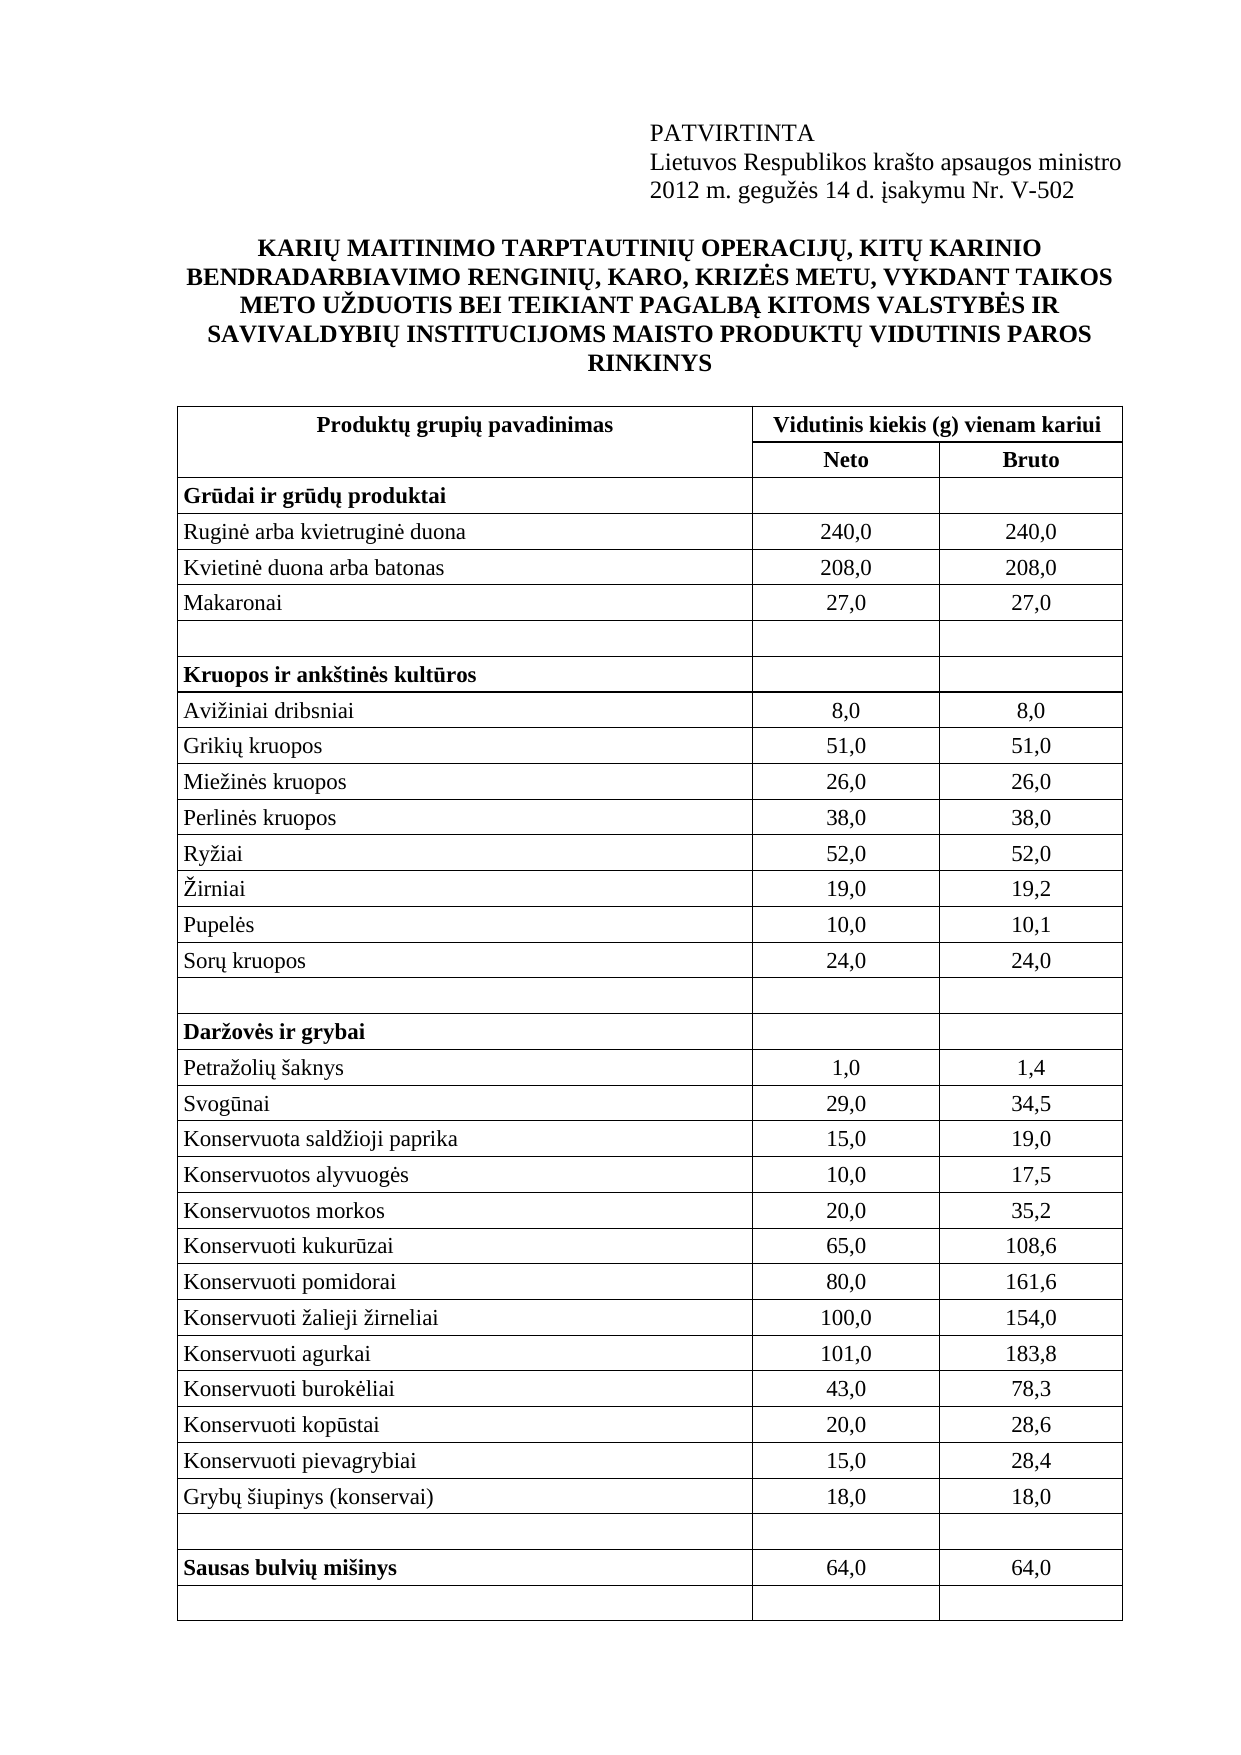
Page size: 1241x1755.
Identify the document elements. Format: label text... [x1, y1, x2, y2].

text karių maitinimo tarptautinių operacijų, kitų karinio bendradarbiavimo renginių, karo, krizės metu, vykdant taikoS METO užduotis bei teikiant pagalbą kitoms valstybės ir savivaldybIų institucijoms maisto produktų vidutinis paros rinkinys [177, 233, 1122, 377]
table_cell [178, 621, 752, 656]
table_cell Grikių kruopos [178, 728, 752, 763]
table_header Produktų grupių pavadinimas [178, 407, 752, 477]
table_cell 161,6 [940, 1264, 1122, 1299]
table_cell Svogūnai [178, 1086, 752, 1120]
table_cell Makaronai [178, 585, 752, 620]
table_cell 52,0 [753, 835, 939, 870]
table_cell 24,0 [753, 943, 939, 977]
table_cell [753, 978, 939, 1013]
table_cell [753, 621, 939, 656]
table_cell 208,0 [753, 550, 939, 584]
table_cell [940, 657, 1122, 691]
table_cell [940, 1014, 1122, 1049]
table_cell 19,2 [940, 871, 1122, 906]
table_cell 19,0 [940, 1121, 1122, 1156]
table_cell [940, 1586, 1122, 1620]
table_cell 38,0 [940, 800, 1122, 834]
table_cell 208,0 [940, 550, 1122, 584]
text PATVIRTINTA [649, 118, 1122, 147]
table_cell 27,0 [940, 585, 1122, 620]
table_cell Sorų kruopos [178, 943, 752, 977]
table_cell Perlinės kruopos [178, 800, 752, 834]
table_cell Pupelės [178, 907, 752, 942]
table_cell Konservuoti pievagrybiai [178, 1443, 752, 1477]
table_cell 18,0 [753, 1479, 939, 1513]
table_cell 78,3 [940, 1371, 1122, 1406]
table_cell 65,0 [753, 1229, 939, 1263]
table_cell Konservuoti kopūstai [178, 1407, 752, 1442]
table_cell [940, 621, 1122, 656]
table_cell [178, 1514, 752, 1549]
table_cell Konservuoti kukurūzai [178, 1229, 752, 1263]
table_cell [753, 1514, 939, 1549]
table_cell 64,0 [753, 1550, 939, 1585]
table_cell 29,0 [753, 1086, 939, 1120]
table_cell Kruopos ir ankštinės kultūros [178, 657, 752, 691]
table_cell 28,6 [940, 1407, 1122, 1442]
table_cell 10,0 [753, 907, 939, 942]
table_header Vidutinis kiekis (g) vienam kariui [753, 407, 1122, 441]
table_cell 19,0 [753, 871, 939, 906]
table_cell 26,0 [753, 764, 939, 799]
table_cell 108,6 [940, 1229, 1122, 1263]
text Lietuvos Respublikos krašto apsaugos ministro [649, 147, 1122, 176]
table_cell Miežinės kruopos [178, 764, 752, 799]
table_cell 35,2 [940, 1193, 1122, 1227]
table_cell 183,8 [940, 1336, 1122, 1370]
table_cell Konservuotos morkos [178, 1193, 752, 1227]
table_cell Ruginė arba kvietruginė duona [178, 514, 752, 548]
table_cell Grybų šiupinys (konservai) [178, 1479, 752, 1513]
table_cell Kvietinė duona arba batonas [178, 550, 752, 584]
table_cell [753, 657, 939, 691]
table_cell [753, 478, 939, 513]
table_cell [178, 1586, 752, 1620]
table_cell 20,0 [753, 1407, 939, 1442]
table_cell 100,0 [753, 1300, 939, 1334]
table_cell 10,1 [940, 907, 1122, 942]
table_cell Neto [753, 443, 939, 477]
table_cell Grūdai ir grūdų produktai [178, 478, 752, 513]
table_cell Sausas bulvių mišinys [178, 1550, 752, 1585]
table_cell 24,0 [940, 943, 1122, 977]
table_cell Konservuota saldžioji paprika [178, 1121, 752, 1156]
table_cell 51,0 [940, 728, 1122, 763]
table_cell [940, 478, 1122, 513]
table_cell Daržovės ir grybai [178, 1014, 752, 1049]
table_cell 52,0 [940, 835, 1122, 870]
table_cell Petražolių šaknys [178, 1050, 752, 1084]
table_cell 10,0 [753, 1157, 939, 1192]
table_cell [940, 978, 1122, 1013]
table_cell 15,0 [753, 1121, 939, 1156]
table_cell [753, 1586, 939, 1620]
table_cell 27,0 [753, 585, 939, 620]
table_cell 154,0 [940, 1300, 1122, 1334]
table_cell Žirniai [178, 871, 752, 906]
text 2012 m. gegužės 14 d. įsakymu Nr. V-502 [649, 176, 1122, 204]
table_cell 26,0 [940, 764, 1122, 799]
table_cell 15,0 [753, 1443, 939, 1477]
table_cell 28,4 [940, 1443, 1122, 1477]
table_cell Konservuoti burokėliai [178, 1371, 752, 1406]
table_cell 38,0 [753, 800, 939, 834]
table_cell Bruto [940, 443, 1122, 477]
table_cell Avižiniai dribsniai [178, 693, 752, 727]
table_cell Konservuoti agurkai [178, 1336, 752, 1370]
table_cell 43,0 [753, 1371, 939, 1406]
table_cell [753, 1014, 939, 1049]
table_cell Konservuotos alyvuogės [178, 1157, 752, 1192]
table_cell 8,0 [940, 693, 1122, 727]
table_cell 18,0 [940, 1479, 1122, 1513]
table_cell [178, 978, 752, 1013]
table_cell 101,0 [753, 1336, 939, 1370]
table_cell [940, 1514, 1122, 1549]
table_cell Konservuoti pomidorai [178, 1264, 752, 1299]
table_cell 20,0 [753, 1193, 939, 1227]
table_cell 240,0 [940, 514, 1122, 548]
table_cell Ryžiai [178, 835, 752, 870]
table_cell 1,4 [940, 1050, 1122, 1084]
table_cell 34,5 [940, 1086, 1122, 1120]
table_cell 80,0 [753, 1264, 939, 1299]
table_cell Konservuoti žalieji žirneliai [178, 1300, 752, 1334]
table_cell 1,0 [753, 1050, 939, 1084]
table_cell 64,0 [940, 1550, 1122, 1585]
table_cell 240,0 [753, 514, 939, 548]
table_cell 51,0 [753, 728, 939, 763]
table_cell 17,5 [940, 1157, 1122, 1192]
table_cell 8,0 [753, 693, 939, 727]
